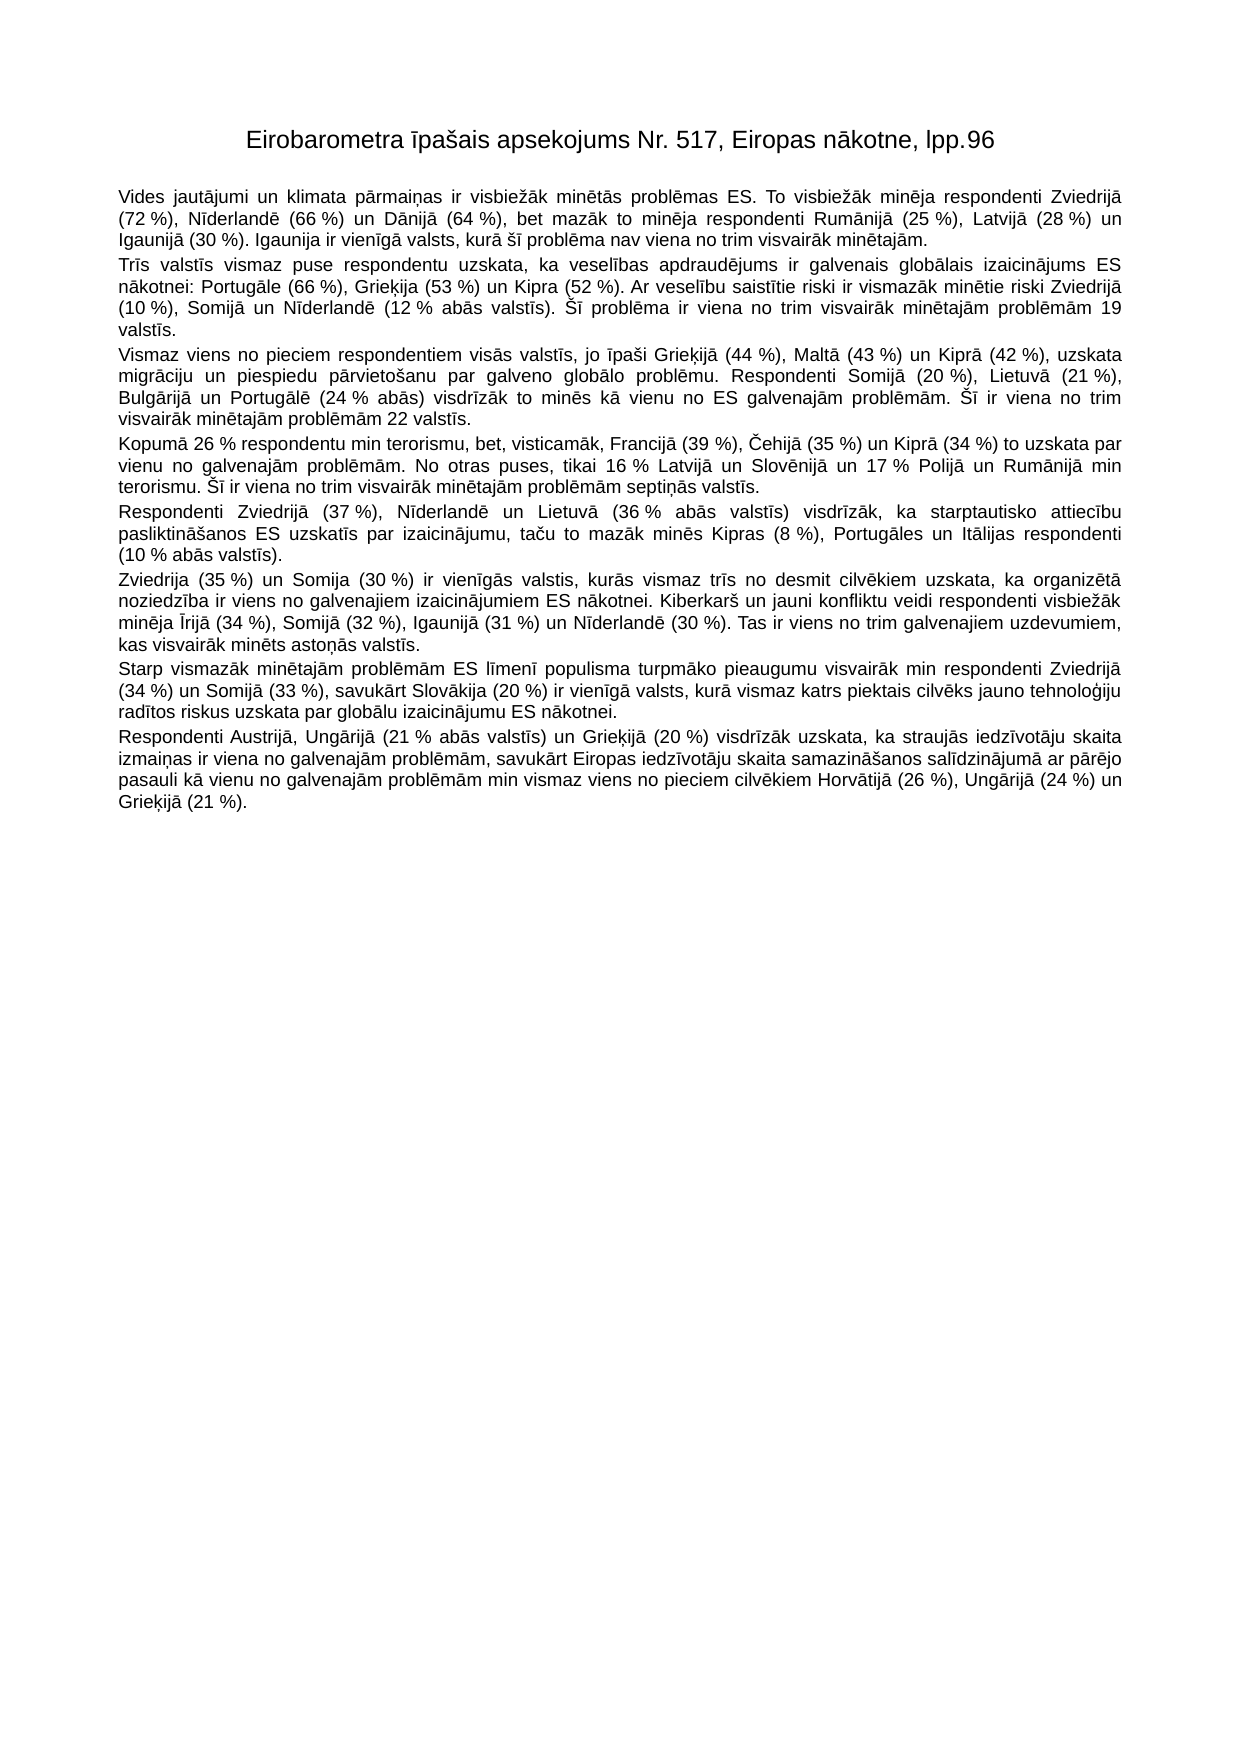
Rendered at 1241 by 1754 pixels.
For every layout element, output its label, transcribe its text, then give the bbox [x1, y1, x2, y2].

text Vismaz viens no pieciem respondentiem visās valstīs, jo īpaši Grieķijā (44 %), Maltā (43 %) un Kiprā (42 %), uzskata migrāciju un piespiedu pārvietošanu par galveno globālo problēmu. Respondenti Somijā (20 %), Lietuvā (21 %), Bulgārijā un Portugālē (24 % abās) visdrīzāk to minēs kā vienu no ES galvenajām problēmām. Šī ir viena no trim visvairāk minētajām problēmām 22 valstīs. [118, 343, 1122, 430]
text Respondenti Zviedrijā (37 %), Nīderlandē un Lietuvā (36 % abās valstīs) visdrīzāk, ka starptautisko attiecību pasliktināšanos ES uzskatīs par izaicinājumu, taču to mazāk minēs Kipras (8 %), Portugāles un Itālijas respondenti (10 % abās valstīs). [118, 501, 1122, 566]
text Kopumā 26 % respondentu min terorismu, bet, visticamāk, Francijā (39 %), Čehijā (35 %) un Kiprā (34 %) to uzskata par vienu no galvenajām problēmām. No otras puses, tikai 16 % Latvijā un Slovēnijā un 17 % Polijā un Rumānijā min terorismu. Šī ir viena no trim visvairāk minētajām problēmām septiņās valstīs. [118, 433, 1122, 498]
text Vides jautājumi un klimata pārmaiņas ir visbiežāk minētās problēmas ES. To visbiežāk minēja respondenti Zviedrijā (72 %), Nīderlandē (66 %) un Dānijā (64 %), bet mazāk to minēja respondenti Rumānijā (25 %), Latvijā (28 %) un Igaunijā (30 %). Igaunija ir vienīgā valsts, kurā šī problēma nav viena no trim visvairāk minētajām. [118, 186, 1122, 251]
text Zviedrija (35 %) un Somija (30 %) ir vienīgās valstis, kurās vismaz trīs no desmit cilvēkiem uzskata, ka organizētā noziedzība ir viens no galvenajiem izaicinājumiem ES nākotnei. Kiberkarš un jauni konfliktu veidi respondenti visbiežāk minēja Īrijā (34 %), Somijā (32 %), Igaunijā (31 %) un Nīderlandē (30 %). Tas ir viens no trim galvenajiem uzdevumiem, kas visvairāk minēts astoņās valstīs. [118, 569, 1122, 655]
text Starp vismazāk minētajām problēmām ES līmenī populisma turpmāko pieaugumu visvairāk min respondenti Zviedrijā (34 %) un Somijā (33 %), savukārt Slovākija (20 %) ir vienīgā valsts, kurā vismaz katrs piektais cilvēks jauno tehnoloģiju radītos riskus uzskata par globālu izaicinājumu ES nākotnei. [118, 658, 1122, 723]
text Trīs valstīs vismaz puse respondentu uzskata, ka veselības apdraudējums ir galvenais globālais izaicinājums ES nākotnei: Portugāle (66 %), Grieķija (53 %) un Kipra (52 %). Ar veselību saistītie riski ir vismazāk minētie riski Zviedrijā (10 %), Somijā un Nīderlandē (12 % abās valstīs). Šī problēma ir viena no trim visvairāk minētajām problēmām 19 valstīs. [118, 254, 1122, 340]
text Respondenti Austrijā, Ungārijā (21 % abās valstīs) un Grieķijā (20 %) visdrīzāk uzskata, ka straujās iedzīvotāju skaita izmaiņas ir viena no galvenajām problēmām, savukārt Eiropas iedzīvotāju skaita samazināšanos salīdzinājumā ar pārējo pasauli kā vienu no galvenajām problēmām min vismaz viens no pieciem cilvēkiem Horvātijā (26 %), Ungārijā (24 %) un Grieķijā (21 %). [118, 726, 1122, 812]
